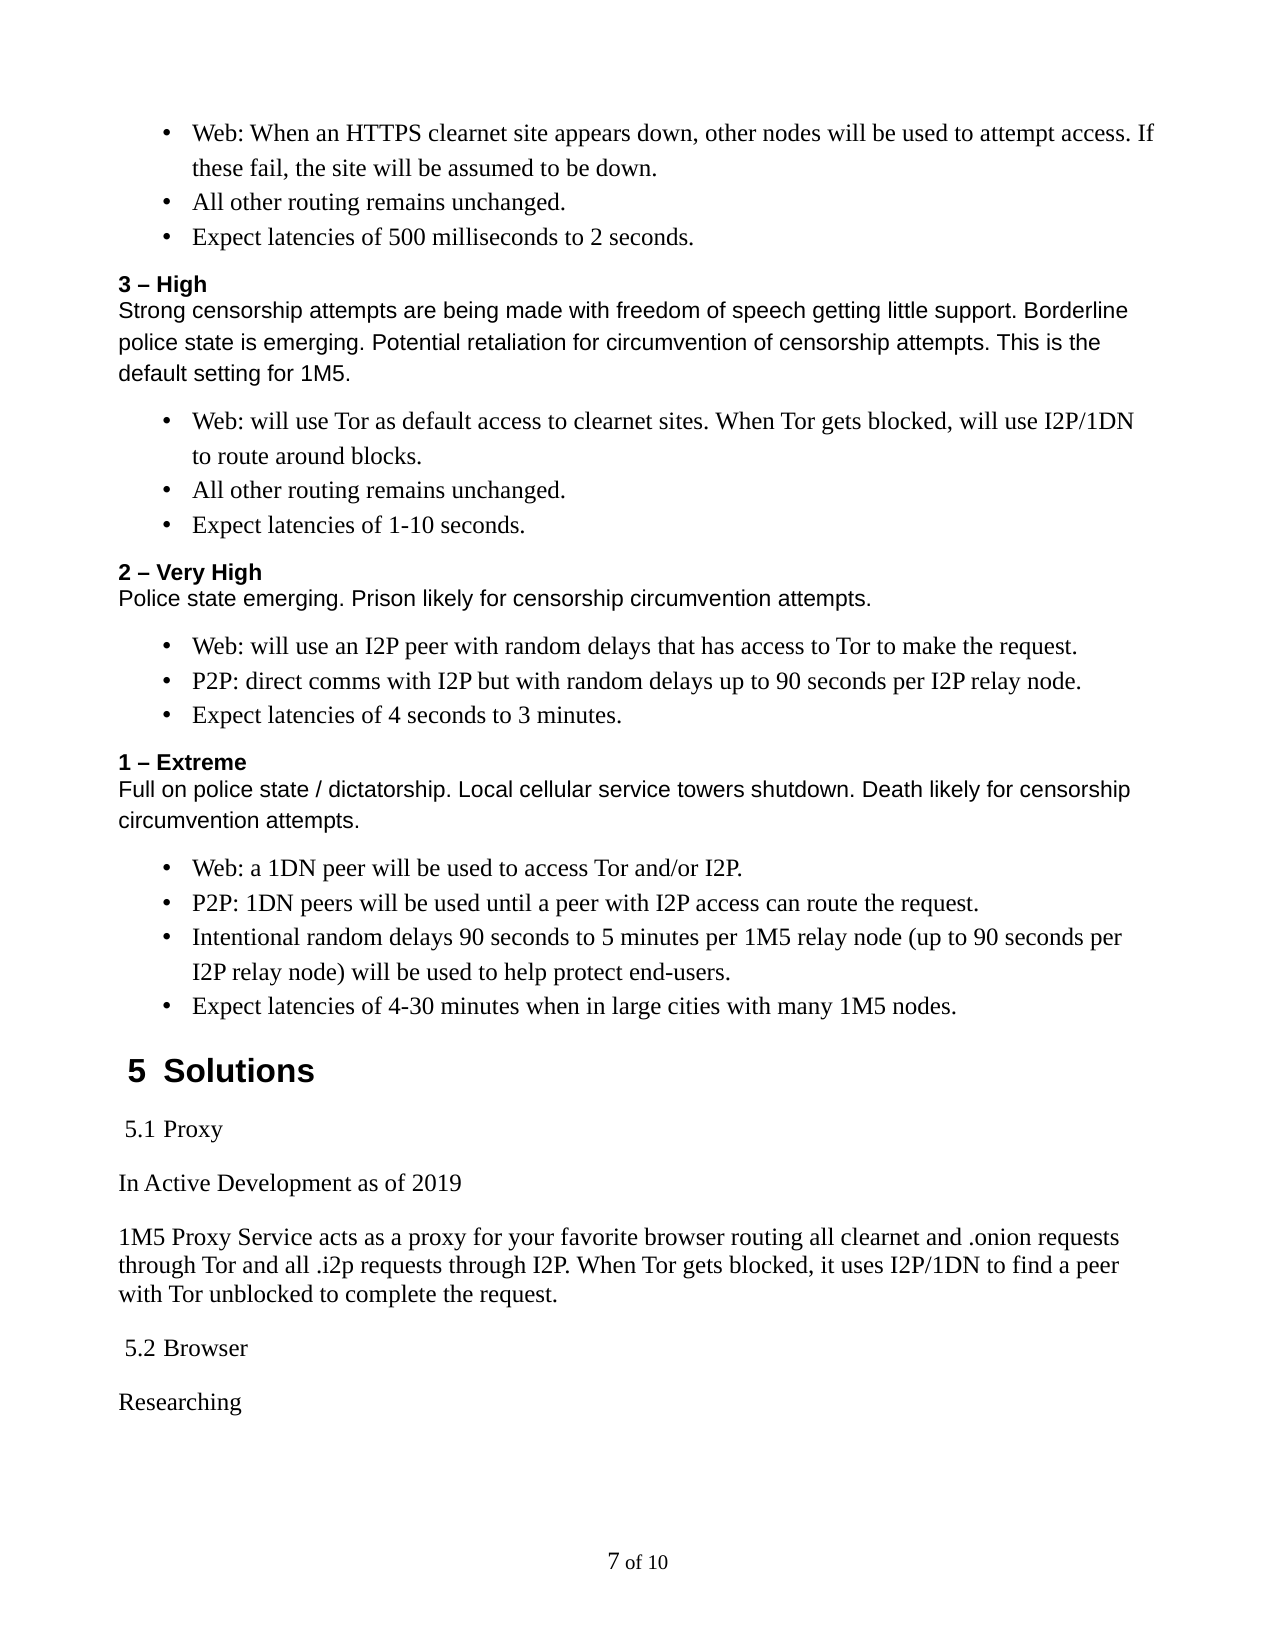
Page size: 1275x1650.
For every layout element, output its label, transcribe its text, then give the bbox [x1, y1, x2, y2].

text 1 – Extreme [118, 749, 1157, 776]
list Proxy [118, 1114, 1157, 1143]
list Intentional random delays 90 seconds to 5 minutes per 1M5 relay node (up to 90 seconds per I2P relay node) will be used to help protect end-users. [162, 922, 1157, 986]
list Web: will use Tor as default access to clearnet sites. When Tor gets blocked, will use I2P/1DN to route around blocks. [162, 406, 1157, 469]
text 1M5 Proxy Service acts as a proxy for your favorite browser routing all clearnet and .onion requests through Tor and all .i2p requests through I2P. When Tor gets blocked, it uses I2P/1DN to find a peer with Tor unblocked to complete the request. [118, 1222, 1157, 1308]
text Police state emerging. Prison likely for censorship circumvention attempts. [118, 585, 1157, 611]
list P2P: 1DN peers will be used until a peer with I2P access can route the request. [162, 888, 1157, 917]
list Expect latencies of 500 milliseconds to 2 seconds. [162, 222, 1157, 250]
list All other routing remains unchanged. [162, 475, 1157, 504]
text Full on police state / dictatorship. Local cellular service towers shutdown. Death likely for censorship circumvention attempts. [118, 776, 1157, 833]
list Expect latencies of 4 seconds to 3 minutes. [162, 700, 1157, 729]
list Expect latencies of 1-10 seconds. [162, 510, 1157, 538]
text 3 – High [118, 271, 1157, 297]
list P2P: direct comms with I2P but with random delays up to 90 seconds per I2P relay node. [162, 666, 1157, 694]
list Web: will use an I2P peer with random delays that has access to Tor to make the request. [162, 631, 1157, 660]
text Strong censorship attempts are being made with freedom of speech getting little support. Borderline police state is emerging. Potential retaliation for circumvention of censorship attempts. This is the default setting for 1M5. [118, 297, 1157, 386]
list Browser [118, 1333, 1157, 1362]
list Web: a 1DN peer will be used to access Tor and/or I2P. [162, 853, 1157, 882]
list In Active Development as of 2019 [118, 1168, 1157, 1197]
subtitle Solutions [118, 1051, 1157, 1089]
text 2 – Very High [118, 559, 1157, 585]
list Web: When an HTTPS clearnet site appears down, other nodes will be used to attempt access. If these fail, the site will be assumed to be down. [162, 118, 1157, 181]
text Researching [118, 1387, 1157, 1415]
list All other routing remains unchanged. [162, 187, 1157, 216]
list Expect latencies of 4-30 minutes when in large cities with many 1M5 nodes. [162, 991, 1157, 1020]
